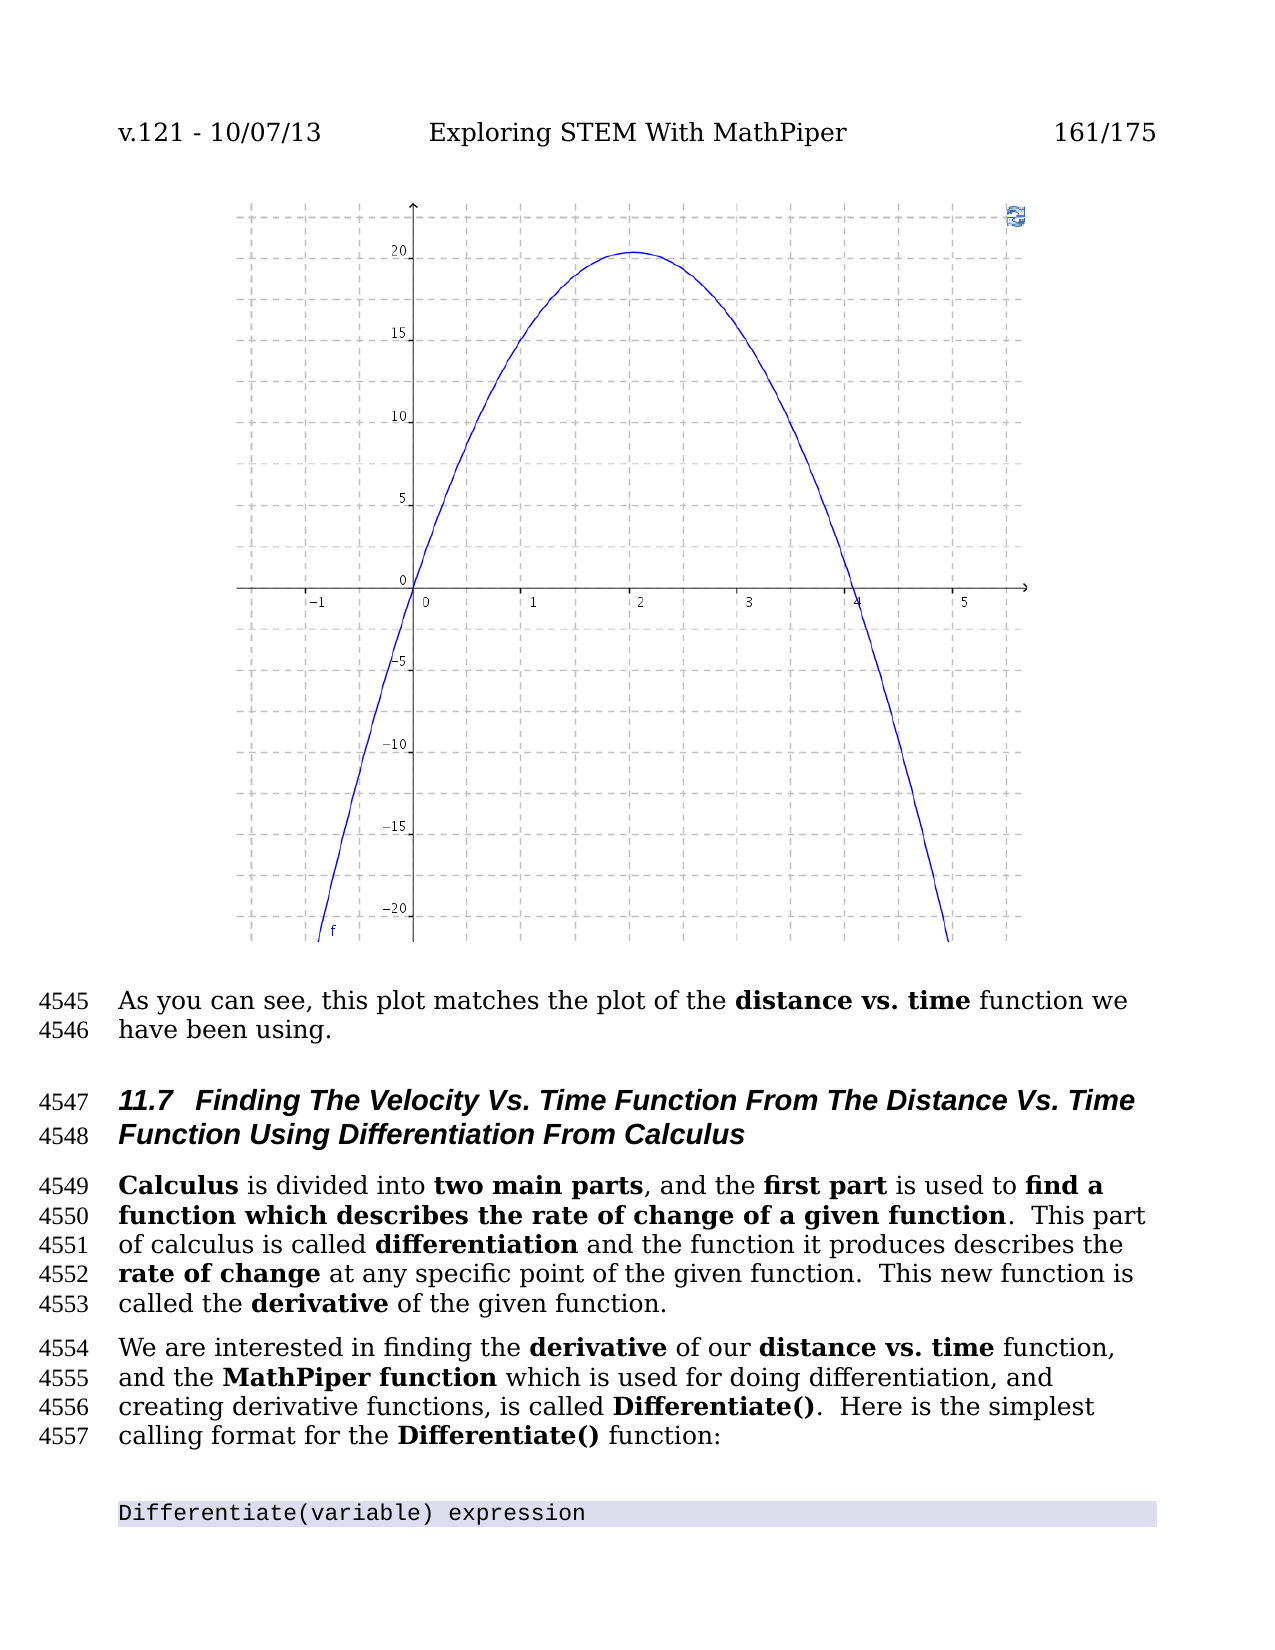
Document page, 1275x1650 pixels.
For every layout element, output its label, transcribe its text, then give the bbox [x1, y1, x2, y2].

subtitle Finding The Velocity Vs. Time Function From The Distance Vs. Time Function Using Differentiation From Calculus [118, 1083, 1157, 1150]
text We are interested in finding the derivative of our distance vs. time function, and the MathPiper function which is used for doing differentiation, and creating derivative functions, is called Differentiate(). Here is the simplest calling format for the Differentiate() function: [118, 1333, 1157, 1451]
text Calculus is divided into two main parts, and the first part is used to find a function which describes the rate of change of a given function. This part of calculus is called differentiation and the function it produces describes the rate of change at any specific point of the given function. This new function is called the derivative of the given function. [118, 1171, 1157, 1318]
picture [236, 203, 1028, 942]
table_header Differentiate(variable) expression [118, 1501, 1157, 1527]
text As you can see, this plot matches the plot of the distance vs. time function we have been using. [118, 986, 1157, 1044]
